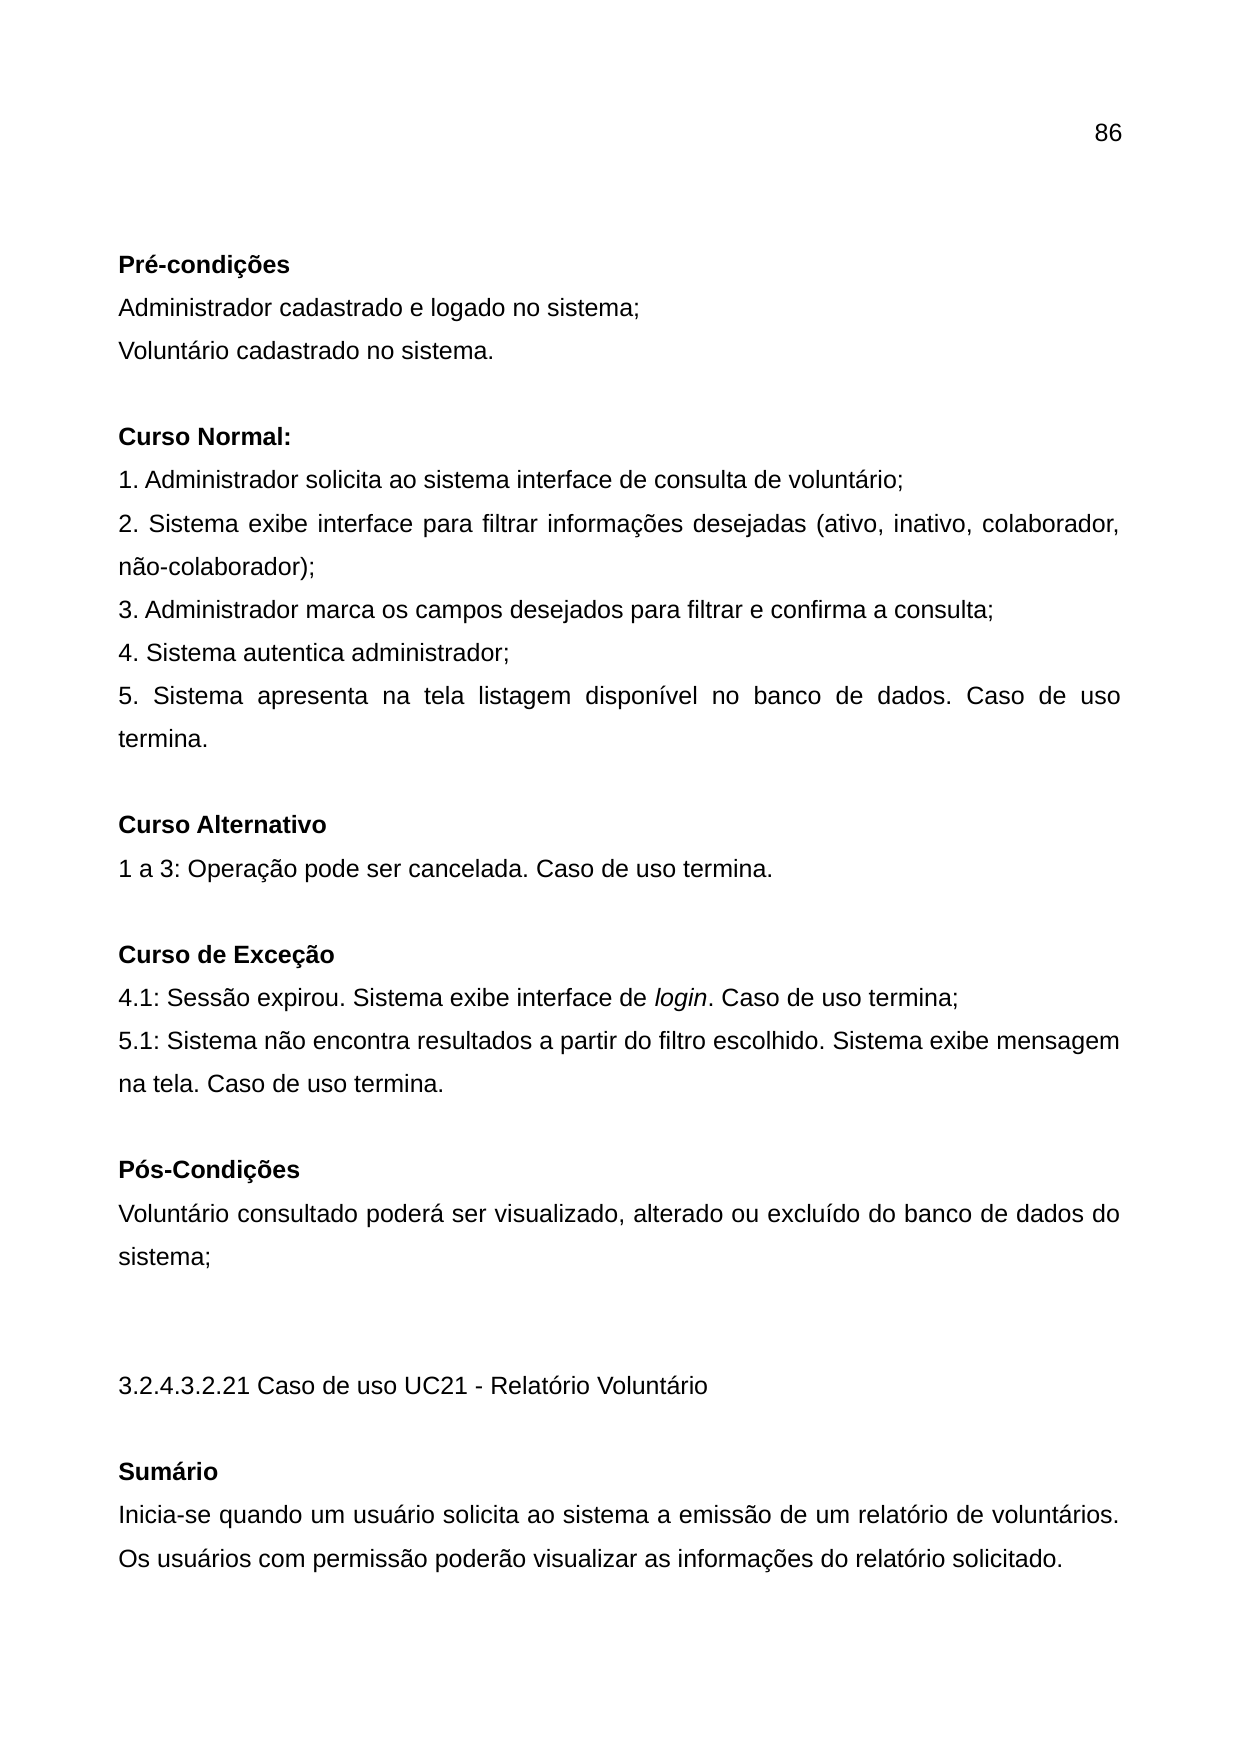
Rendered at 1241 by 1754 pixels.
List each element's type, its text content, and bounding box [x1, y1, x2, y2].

text Curso Normal: [118, 422, 1122, 451]
text Curso Alternativo [118, 810, 1122, 839]
text 1 a 3: Operação pode ser cancelada. Caso de uso termina. [118, 853, 1122, 882]
text Voluntário cadastrado no sistema. [118, 336, 1122, 365]
text Pós-Condições [118, 1155, 1122, 1184]
text 4.1: Sessão expirou. Sistema exibe interface de login. Caso de uso termina; [118, 983, 1122, 1012]
text 1. Administrador solicita ao sistema interface de consulta de voluntário; [118, 465, 1122, 494]
text Curso de Exceção [118, 940, 1122, 968]
text Sumário [118, 1457, 1122, 1486]
text 5. Sistema apresenta na tela listagem disponível no banco de dados. Caso de uso termina. [118, 681, 1122, 753]
text 2. Sistema exibe interface para filtrar informações desejadas (ativo, inativo, colaborador, não-colaborador); [118, 508, 1122, 580]
text 4. Sistema autentica administrador; [118, 638, 1122, 667]
text Administrador cadastrado e logado no sistema; [118, 293, 1122, 322]
text Pré-condições [118, 250, 1122, 278]
text 5.1: Sistema não encontra resultados a partir do filtro escolhido. Sistema exibe mensagem na tela. Caso de uso termina. [118, 1026, 1122, 1098]
text 3. Administrador marca os campos desejados para filtrar e confirma a consulta; [118, 595, 1122, 623]
text Voluntário consultado poderá ser visualizado, alterado ou excluído do banco de dados do sistema; [118, 1198, 1122, 1270]
text Inicia-se quando um usuário solicita ao sistema a emissão de um relatório de voluntários. Os usuários com permissão poderão visualizar as informações do relatório solicitado. [118, 1500, 1122, 1572]
text 3.2.4.3.2.21 Caso de uso UC21 - Relatório Voluntário [118, 1371, 1122, 1400]
